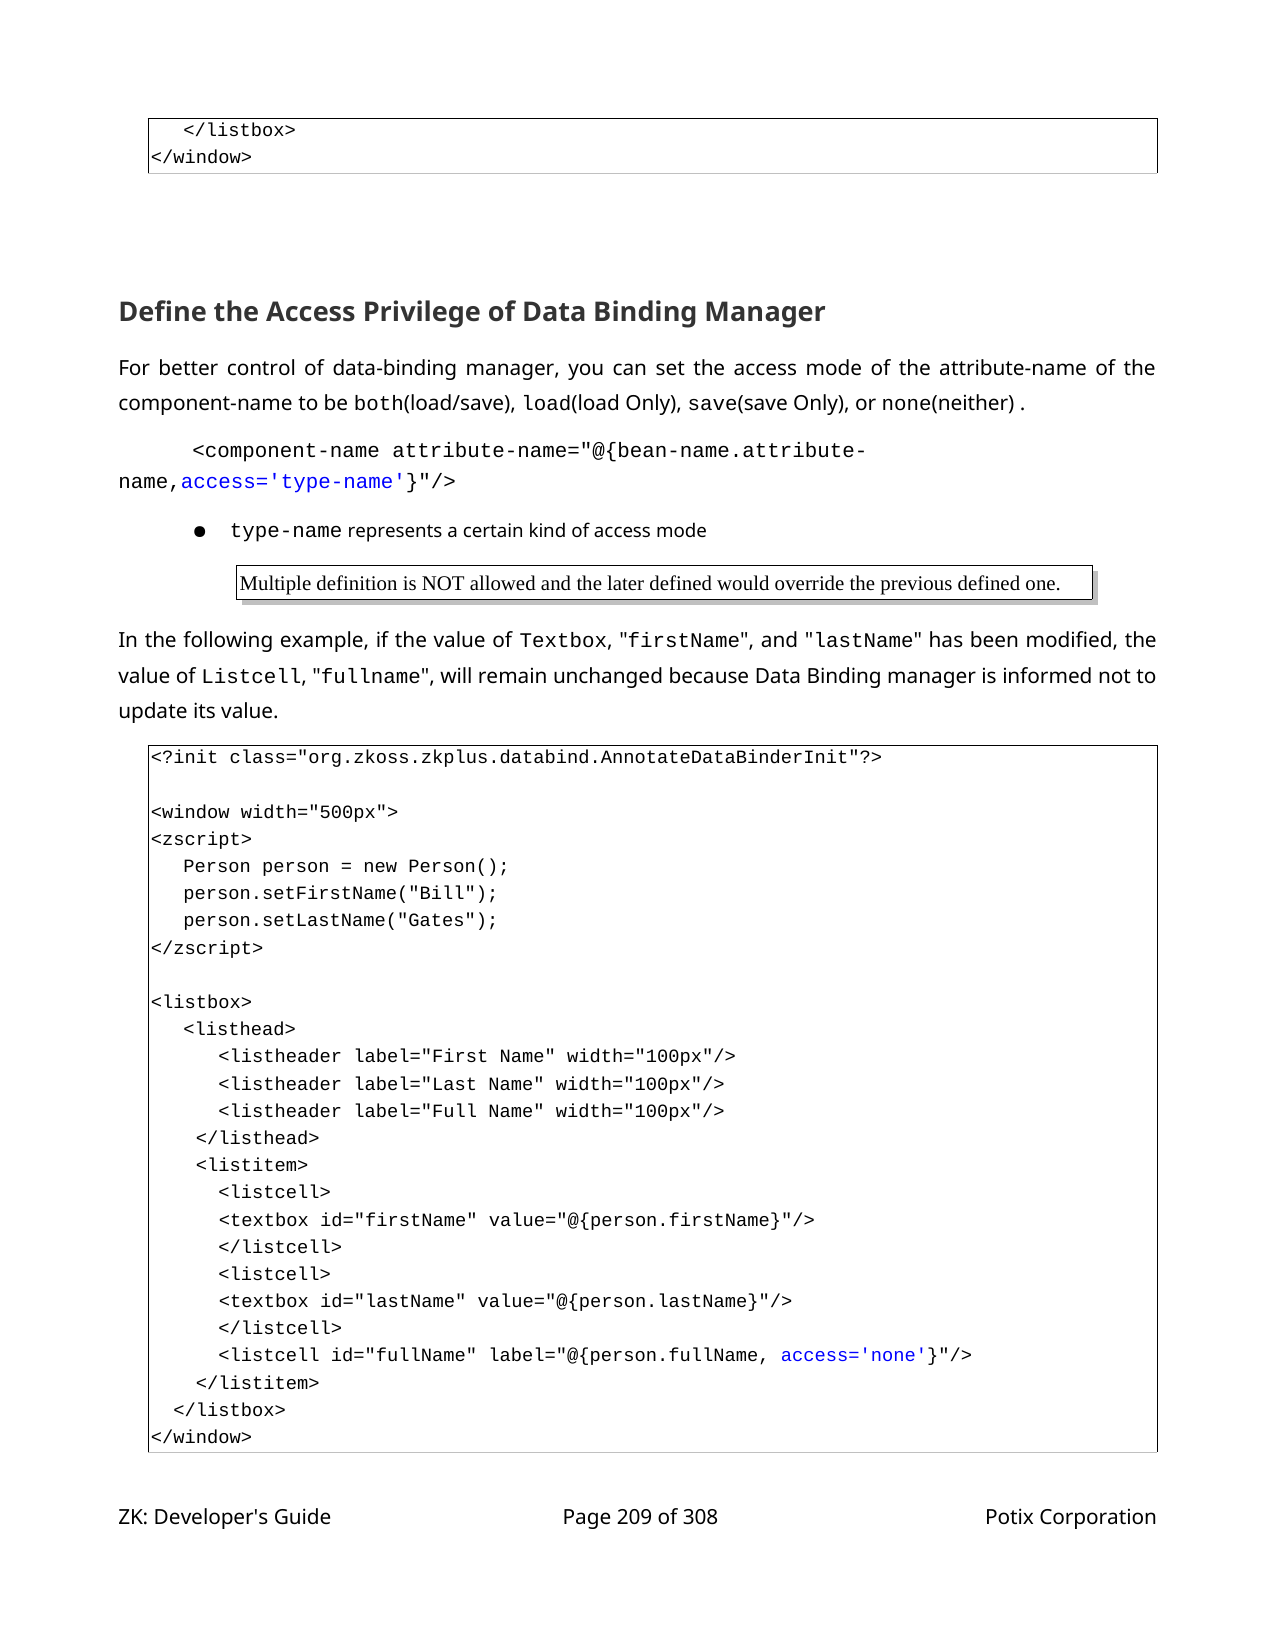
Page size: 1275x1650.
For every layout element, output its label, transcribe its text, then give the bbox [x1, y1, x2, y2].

text </window> [149, 1425, 1157, 1452]
text <listcell> [149, 1262, 1157, 1286]
text </window> [149, 145, 1157, 173]
text <?init class="org.zkoss.zkplus.databind.AnnotateDataBinderInit"?> [149, 746, 1157, 769]
text </listbox> [149, 1398, 1157, 1422]
text For better control of data-binding manager, you can set the access mode of the attribute-name of the component-name to be both(load/save), load(load Only), save(save Only), or none(neither) . [118, 353, 1157, 416]
text </listhead> [149, 1126, 1157, 1150]
text </listbox> [149, 119, 1157, 142]
text Multiple definition is NOT allowed and the later defined would override the previous defined one. [237, 566, 1092, 599]
text Person person = new Person(); [149, 854, 1157, 878]
text <zscript> [149, 827, 1157, 851]
text <listheader label="First Name" width="100px"/> [149, 1044, 1157, 1068]
text </listitem> [149, 1371, 1157, 1395]
text <component-name attribute-name="@{bean-name.attribute- name,access='type-name'}"/> [118, 437, 1157, 495]
text <listhead> [149, 1017, 1157, 1041]
text person.setLastName("Gates"); [149, 908, 1157, 933]
text <textbox id="lastName" value="@{person.lastName}"/> [149, 1289, 1157, 1313]
text <listbox> [149, 990, 1157, 1014]
text In the following example, if the value of Textbox, "firstName", and "lastName" has been modified, the value of Listcell, "fullname", will remain unchanged because Data Binding manager is informed not to update its value. [118, 625, 1157, 724]
text <listcell id="fullName" label="@{person.fullName, access='none'}"/> [149, 1343, 1157, 1368]
text </listcell> [149, 1316, 1157, 1340]
text <listheader label="Full Name" width="100px"/> [149, 1099, 1157, 1123]
text </listcell> [149, 1234, 1157, 1259]
text <textbox id="firstName" value="@{person.firstName}"/> [149, 1207, 1157, 1232]
text <listheader label="Last Name" width="100px"/> [149, 1071, 1157, 1096]
subtitle Define the Access Privilege of Data Binding Manager [118, 292, 1157, 329]
list type-name represents a certain kind of access mode [192, 515, 1157, 544]
text <listitem> [149, 1153, 1157, 1177]
text </zscript> [149, 936, 1157, 960]
text person.setFirstName("Bill"); [149, 881, 1157, 905]
text <window width="500px"> [149, 799, 1157, 824]
text <listcell> [149, 1180, 1157, 1204]
